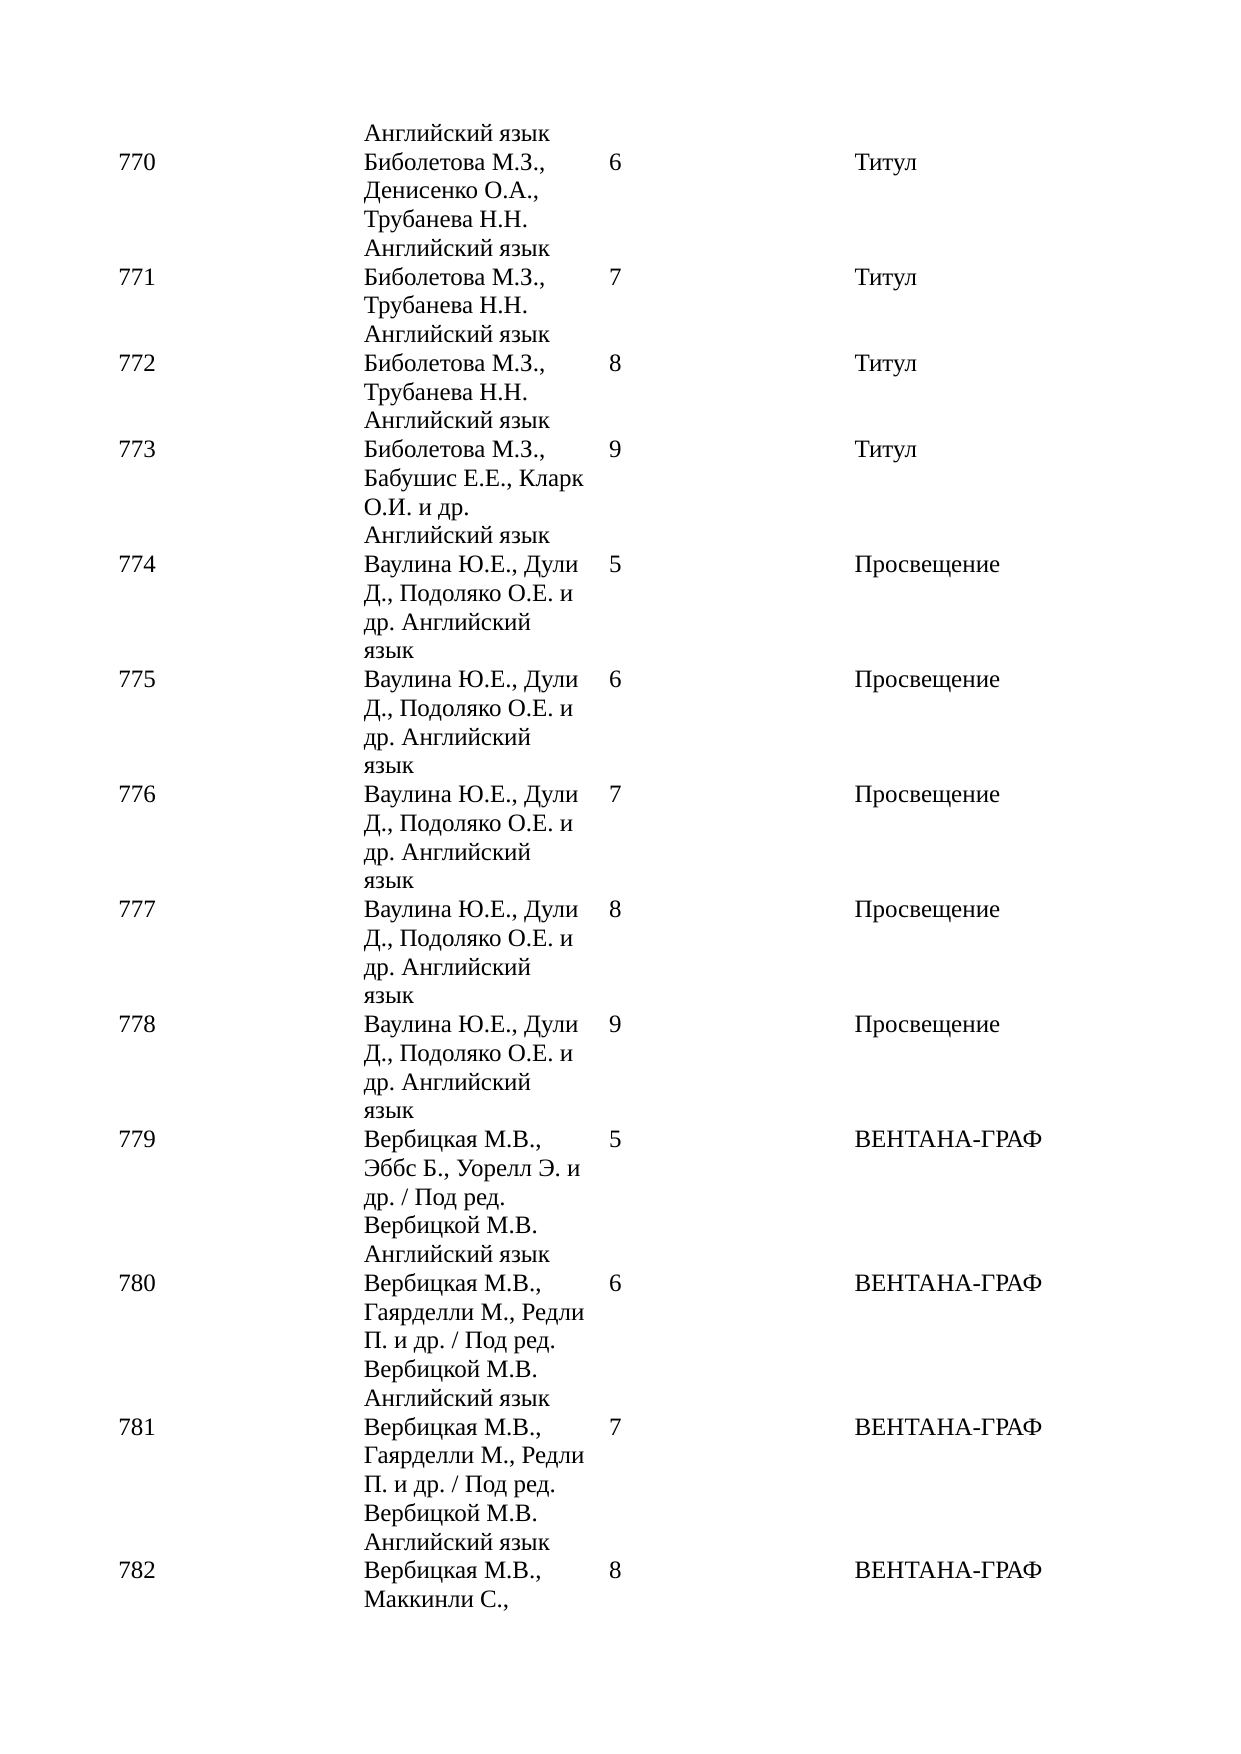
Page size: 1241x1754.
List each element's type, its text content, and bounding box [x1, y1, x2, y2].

table_cell Ваулина Ю.Е., Дули Д., Подоляко О.Е. и др. Английский язык [352, 779, 598, 894]
table_cell Просвещение [843, 779, 1088, 894]
table_cell 7 [598, 779, 843, 894]
table_cell 6 [598, 147, 843, 262]
table_cell 771 [107, 262, 352, 348]
table_cell 777 [107, 894, 352, 1009]
table_cell Ваулина Ю.Е., Дули Д., Подоляко О.Е. и др. Английский язык [352, 549, 598, 664]
table_cell ВЕНТАНА-ГРАФ [843, 1268, 1088, 1412]
table_cell 8 [598, 894, 843, 1009]
table_cell 776 [107, 779, 352, 894]
table_cell 9 [598, 1009, 843, 1124]
table_cell Просвещение [843, 549, 1088, 664]
table_cell 7 [598, 1412, 843, 1556]
table_cell 772 [107, 348, 352, 434]
table_cell ВЕНТАНА-ГРАФ [843, 1412, 1088, 1556]
table_header [843, 118, 1088, 147]
table_cell ВЕНТАНА-ГРАФ [843, 1124, 1088, 1268]
table_cell 773 [107, 434, 352, 549]
table_cell 770 [107, 147, 352, 262]
table_cell 7 [598, 262, 843, 348]
table_cell Биболетова М.З., Трубанева Н.Н. Английский язык [352, 262, 598, 348]
table_cell 781 [107, 1412, 352, 1556]
table_cell 6 [598, 1268, 843, 1412]
table_cell Ваулина Ю.Е., Дули Д., Подоляко О.Е. и др. Английский язык [352, 664, 598, 779]
table_cell 774 [107, 549, 352, 664]
table_cell 8 [598, 348, 843, 434]
table_cell Вербицкая М.В., Маккинли С., [352, 1556, 598, 1636]
table_cell Биболетова М.З., Денисенко О.А., Трубанева Н.Н. Английский язык [352, 147, 598, 262]
table_cell Биболетова М.З., Бабушис Е.Е., Кларк О.И. и др. Английский язык [352, 434, 598, 549]
table_cell 5 [598, 549, 843, 664]
table_cell Просвещение [843, 664, 1088, 779]
table_cell 782 [107, 1556, 352, 1636]
table_cell ВЕНТАНА-ГРАФ [843, 1556, 1088, 1636]
table_header Английский язык [352, 118, 598, 147]
table_cell Титул [843, 348, 1088, 434]
table_cell 779 [107, 1124, 352, 1268]
table_cell Просвещение [843, 894, 1088, 1009]
table_cell 9 [598, 434, 843, 549]
table_cell Титул [843, 147, 1088, 262]
table_cell Ваулина Ю.Е., Дули Д., Подоляко О.Е. и др. Английский язык [352, 894, 598, 1009]
table_cell Вербицкая М.В., Эббс Б., Уорелл Э. и др. / Под ред. Вербицкой М.В. Английский язык [352, 1124, 598, 1268]
table_header [107, 118, 352, 147]
table_cell 775 [107, 664, 352, 779]
table_cell 780 [107, 1268, 352, 1412]
table_header [598, 118, 843, 147]
table_cell 6 [598, 664, 843, 779]
table_cell Просвещение [843, 1009, 1088, 1124]
table_cell 778 [107, 1009, 352, 1124]
table_cell Титул [843, 434, 1088, 549]
table_cell 8 [598, 1556, 843, 1636]
table_cell Вербицкая М.В., Гаярделли М., Редли П. и др. / Под ред. Вербицкой М.В. Английский язык [352, 1268, 598, 1412]
table_cell Вербицкая М.В., Гаярделли М., Редли П. и др. / Под ред. Вербицкой М.В. Английский язык [352, 1412, 598, 1556]
table_cell Ваулина Ю.Е., Дули Д., Подоляко О.Е. и др. Английский язык [352, 1009, 598, 1124]
table_cell Биболетова М.З., Трубанева Н.Н. Английский язык [352, 348, 598, 434]
table_cell Титул [843, 262, 1088, 348]
table_cell 5 [598, 1124, 843, 1268]
